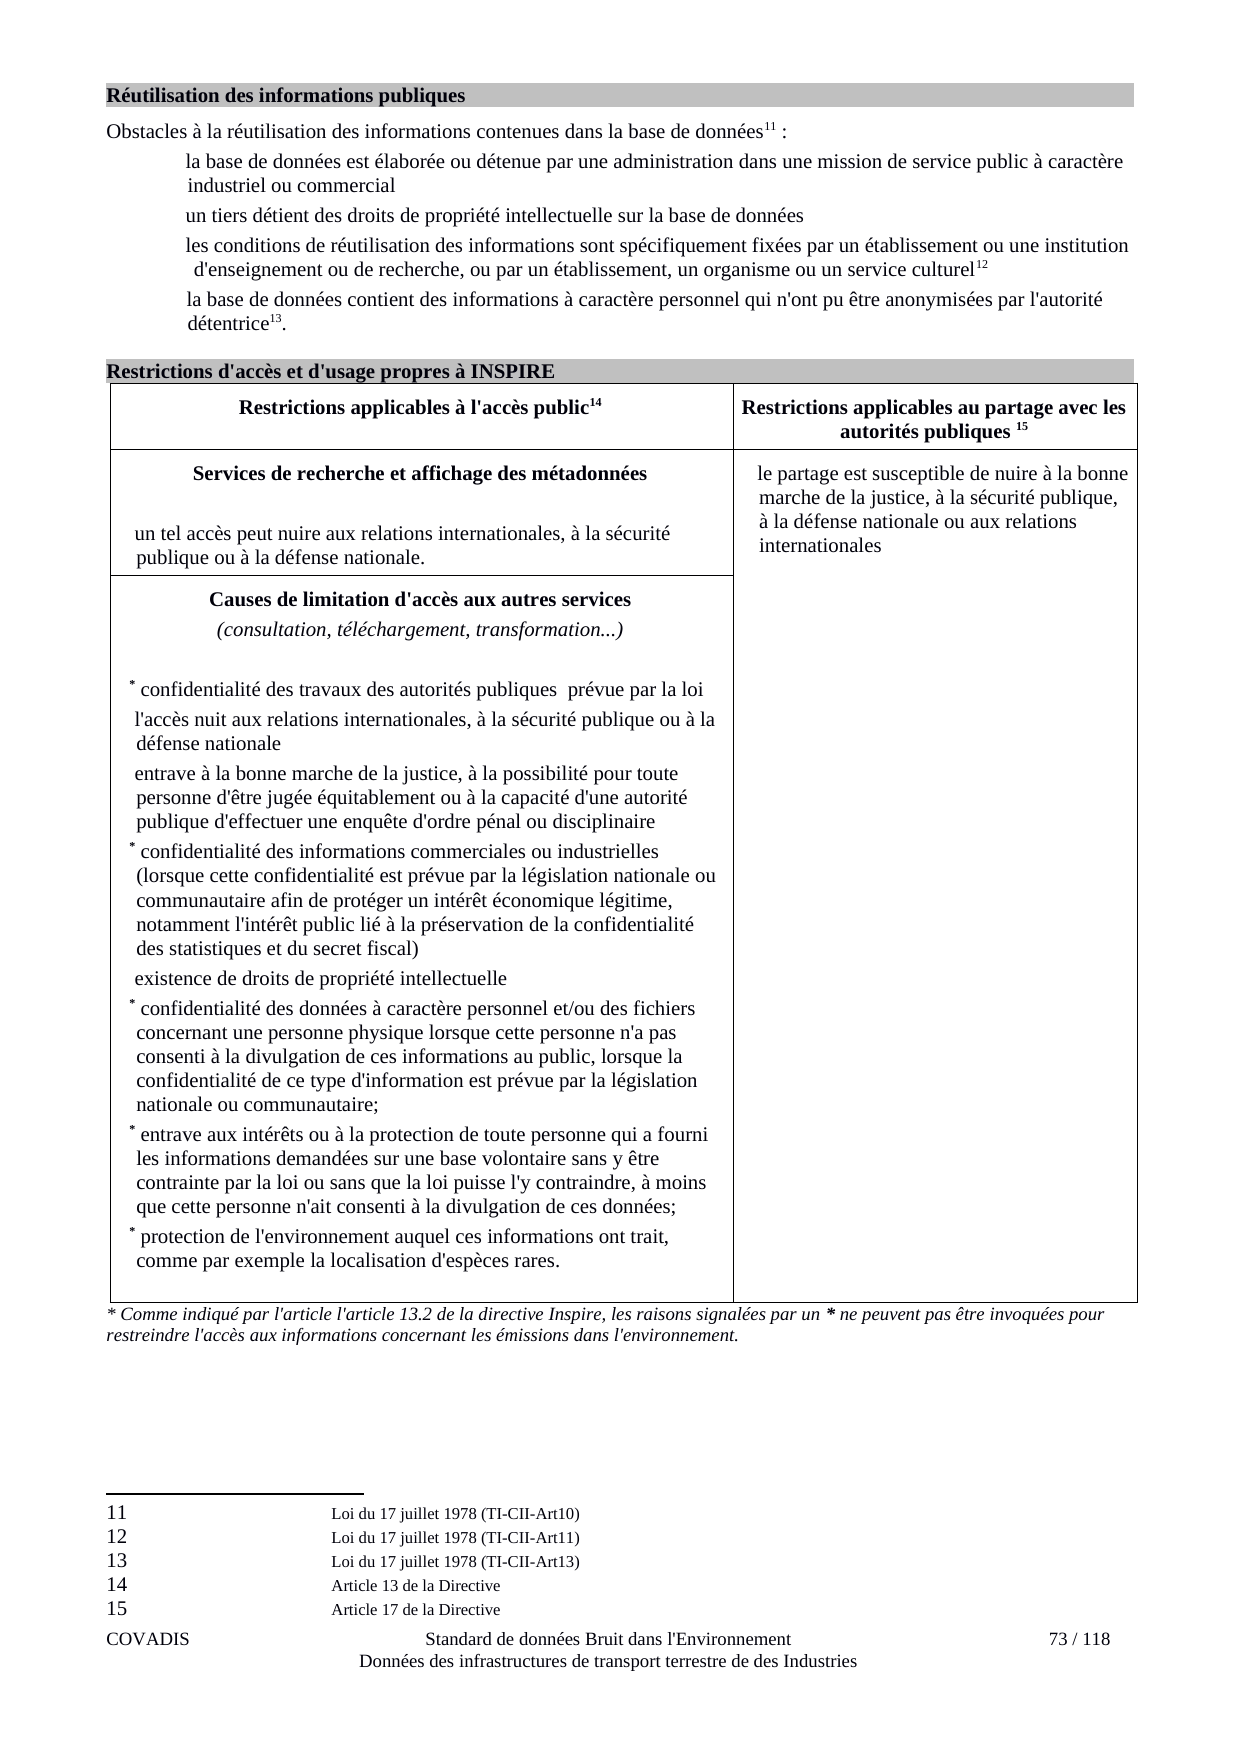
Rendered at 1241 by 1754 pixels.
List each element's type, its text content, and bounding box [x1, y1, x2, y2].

text  la base de données contient des informations à caractère personnel qui n'ont pu être anonymisées par l'autorité détentrice. [165, 287, 1134, 335]
text * Comme indiqué par l'article l'article 13.2 de la directive Inspire, les raisons signalées par un * ne peuvent pas être invoquées pour restreindre l'accès aux informations concernant les émissions dans l'environnement. [106, 1302, 1134, 1346]
text Loi du 17 juillet 1978 (TI-CII-Art10) [106, 1500, 1134, 1524]
table_cell  le partage est susceptible de nuire à la bonne marche de la justice, à la sécurité publique, à la défense nationale ou aux relations internationales [734, 450, 1137, 1302]
text Réutilisation des informations publiques [106, 83, 1134, 107]
text Restrictions d'accès et d'usage propres à INSPIRE [106, 359, 1134, 383]
table_cell Services de recherche et affichage des métadonnées  un tel accès peut nuire aux relations internationales, à la sécurité publique ou à la défense nationale. [111, 450, 733, 575]
text  la base de données est élaborée ou détenue par une administration dans une mission de service public à caractère industriel ou commercial [164, 148, 1134, 197]
text Loi du 17 juillet 1978 (TI-CII-Art13) [106, 1548, 1134, 1572]
text  un tiers détient des droits de propriété intellectuelle sur la base de données [164, 203, 1134, 227]
text Obstacles à la réutilisation des informations contenues dans la base de données : [106, 118, 1134, 143]
table_cell Causes de limitation d'accès aux autres services (consultation, téléchargement, transformation...) * confidentialité des travaux des autorités publiques prévue par la loi  l'accès nuit aux relations internationales, à la sécurité publique ou à la défense nationale  entrave à la bonne marche de la justice, à la possibilité pour toute personne d'être jugée équitablement ou à la capacité d'une autorité publique d'effectuer une enquête d'ordre pénal ou disciplinaire * confidentialité des informations commerciales ou industrielles (lorsque cette confidentialité est prévue par la législation nationale ou communautaire afin de protéger un intérêt économique légitime, notamment l'intérêt public lié à la préservation de la confidentialité des statistiques et du secret fiscal)  existence de droits de propriété intellectuelle * confidentialité des données à caractère personnel et/ou des fichiers concernant une personne physique lorsque cette personne n'a pas consenti à la divulgation de ces informations au public, lorsque la confidentialité de ce type d'information est prévue par la législation nationale ou communautaire; * entrave aux intérêts ou à la protection de toute personne qui a fourni les informations demandées sur une base volontaire sans y être contrainte par la loi ou sans que la loi puisse l'y contraindre, à moins que cette personne n'ait consenti à la divulgation de ces données; * protection de l'environnement auquel ces informations ont trait, comme par exemple la localisation d'espèces rares. [111, 576, 733, 1302]
text Loi du 17 juillet 1978 (TI-CII-Art11) [106, 1524, 1134, 1548]
text  les conditions de réutilisation des informations sont spécifiquement fixées par un établissement ou une institution d'enseignement ou de recherche, ou par un établissement, un organisme ou un service culturel [164, 233, 1134, 281]
table_header Restrictions applicables à l'accès public [111, 384, 733, 449]
table_header Restrictions applicables au partage avec les autorités publiques [734, 384, 1137, 449]
